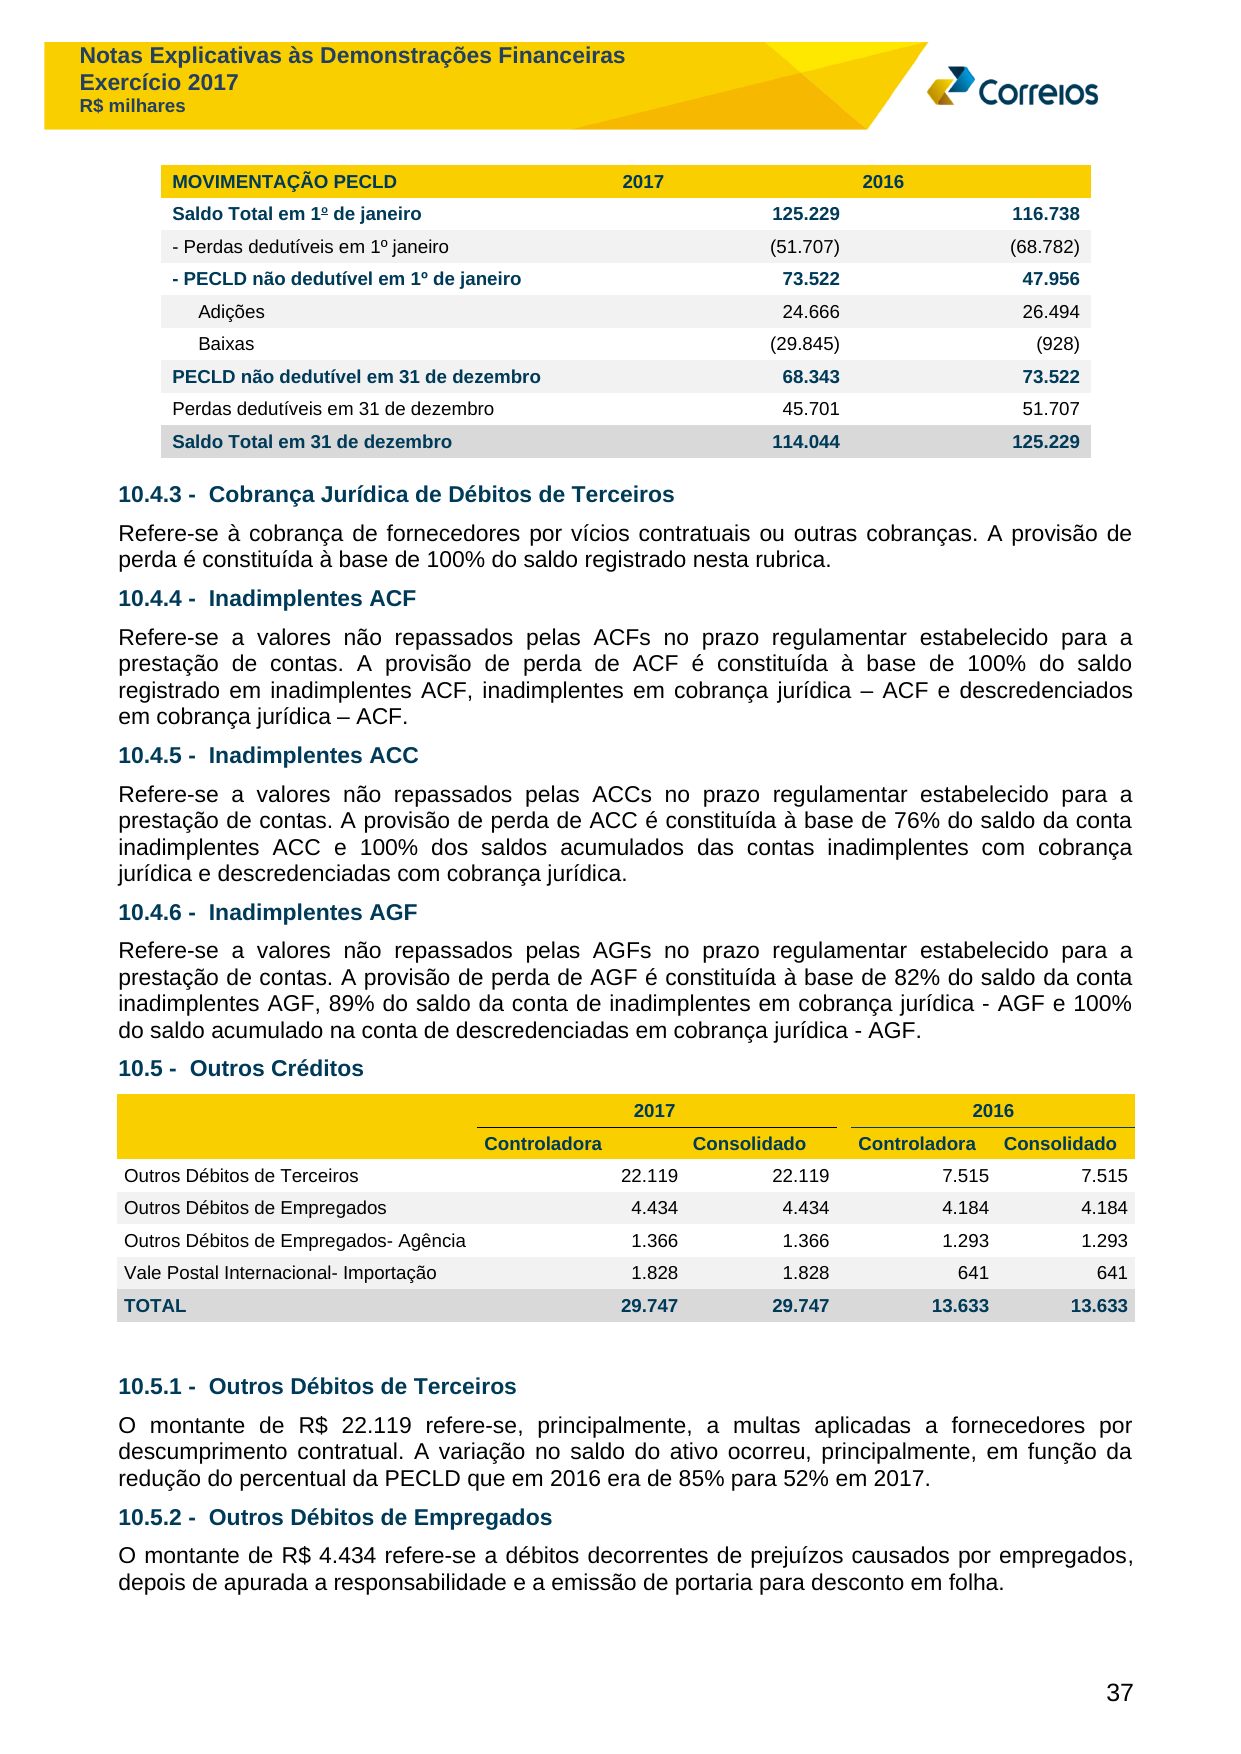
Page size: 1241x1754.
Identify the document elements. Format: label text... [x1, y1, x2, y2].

subtitle Outros Créditos [118, 1055, 1134, 1082]
subtitle Inadimplentes AGF [118, 899, 1134, 925]
table_cell 51.707 [851, 393, 1091, 425]
table_cell 24.666 [611, 295, 851, 328]
table_cell Baixas [161, 328, 611, 360]
table_cell 1.828 [685, 1257, 837, 1289]
table_header 2017 [611, 165, 851, 198]
table_cell 73.522 [611, 263, 851, 295]
table_cell [837, 1257, 851, 1289]
text Refere-se a valores não repassados pelas ACCs no prazo regulamentar estabelecido para a prestação de contas. A provisão de perda de ACC é constituída à base de 76% do saldo da conta inadimplentes ACC e 100% dos saldos acumulados das contas inadimplentes com cobrança jurídica e descredenciadas com cobrança jurídica. [118, 781, 1134, 886]
table_cell Perdas dedutíveis em 31 de dezembro [161, 393, 611, 425]
table_cell [837, 1224, 851, 1257]
table_cell [117, 1127, 477, 1159]
table_cell 641 [996, 1257, 1135, 1289]
table_cell 4.434 [685, 1192, 837, 1224]
table_cell (928) [851, 328, 1091, 360]
subtitle Cobrança Jurídica de Débitos de Terceiros [118, 270, 1134, 507]
subtitle Inadimplentes ACC [118, 742, 1134, 768]
text O montante de R$ 4.434 refere-se a débitos decorrentes de prejuízos causados por empregados, depois de apurada a responsabilidade e a emissão de portaria para desconto em folha. [118, 1542, 1134, 1595]
table_header 2016 [851, 1094, 1135, 1127]
table_cell Consolidado [996, 1128, 1135, 1159]
table_cell 114.044 [611, 425, 851, 458]
table_cell 22.119 [685, 1159, 837, 1192]
table_cell 29.747 [477, 1289, 685, 1322]
table_cell [837, 1159, 851, 1192]
table_cell Saldo Total em 31 de dezembro [161, 425, 611, 458]
picture [44, 42, 1123, 130]
table_cell (29.845) [611, 328, 851, 360]
subtitle Outros Débitos de Empregados [118, 1503, 1134, 1530]
table_header 2016 [851, 165, 1091, 198]
table_cell 22.119 [477, 1159, 685, 1192]
table_cell 7.515 [851, 1159, 996, 1192]
table_cell [837, 1289, 851, 1322]
table_cell 13.633 [996, 1289, 1135, 1322]
table_cell 1.293 [851, 1224, 996, 1257]
table_cell - Perdas dedutíveis em 1º janeiro [161, 230, 611, 263]
table_header 2017 [477, 1094, 832, 1127]
table_cell - PECLD não dedutível em 1º de janeiro [161, 263, 611, 295]
table_cell 29.747 [685, 1289, 837, 1322]
table_cell Outros Débitos de Empregados- Agência [117, 1224, 477, 1257]
table_cell (68.782) [851, 230, 1091, 263]
table_cell 116.738 [851, 198, 1091, 230]
table_header MOVIMENTAÇÃO PECLD [161, 165, 611, 198]
table_cell Adições [161, 295, 611, 328]
table_cell 68.343 [611, 360, 851, 393]
table_cell Controladora [851, 1128, 996, 1159]
table_cell 641 [851, 1257, 996, 1289]
table_cell 7.515 [996, 1159, 1135, 1192]
subtitle Inadimplentes ACF [118, 585, 1134, 611]
subtitle Outros Débitos de Terceiros [118, 1373, 1134, 1399]
table_cell 4.184 [996, 1192, 1135, 1224]
table_cell 125.229 [851, 425, 1091, 458]
table_cell Outros Débitos de Terceiros [117, 1159, 477, 1192]
table_cell TOTAL [117, 1289, 477, 1322]
table_cell 4.184 [851, 1192, 996, 1224]
table_cell 47.956 [851, 263, 1091, 295]
table_cell 26.494 [851, 295, 1091, 328]
table_cell 1.293 [996, 1224, 1135, 1257]
table_cell [837, 1192, 851, 1224]
table_cell 1.366 [685, 1224, 837, 1257]
table_header [117, 1094, 477, 1127]
table_cell Outros Débitos de Empregados [117, 1192, 477, 1224]
text O montante de R$ 22.119 refere-se, principalmente, a multas aplicadas a fornecedores por descumprimento contratual. A variação no saldo do ativo ocorreu, principalmente, em função da redução do percentual da PECLD que em 2016 era de 85% para 52% em 2017. [118, 1412, 1134, 1491]
text Refere-se a valores não repassados pelas ACFs no prazo regulamentar estabelecido para a prestação de contas. A provisão de perda de ACF é constituída à base de 100% do saldo registrado em inadimplentes ACF, inadimplentes em cobrança jurídica – ACF e descredenciados em cobrança jurídica – ACF. [118, 624, 1134, 729]
table_cell 45.701 [611, 393, 851, 425]
table_cell (51.707) [611, 230, 851, 263]
table_cell 1.828 [477, 1257, 685, 1289]
table_cell Controladora [477, 1128, 685, 1159]
table_cell 73.522 [851, 360, 1091, 393]
table_cell Consolidado [685, 1128, 837, 1159]
table_header [832, 1094, 851, 1127]
table_cell 125.229 [611, 198, 851, 230]
table_cell PECLD não dedutível em 31 de dezembro [161, 360, 611, 393]
table_cell [837, 1127, 851, 1159]
table_cell Saldo Total em 1o de janeiro [161, 198, 611, 230]
table_cell 13.633 [851, 1289, 996, 1322]
text Refere-se a valores não repassados pelas AGFs no prazo regulamentar estabelecido para a prestação de contas. A provisão de perda de AGF é constituída à base de 82% do saldo da conta inadimplentes AGF, 89% do saldo da conta de inadimplentes em cobrança jurídica - AGF e 100% do saldo acumulado na conta de descredenciadas em cobrança jurídica - AGF. [118, 937, 1134, 1043]
table_cell Vale Postal Internacional- Importação [117, 1257, 477, 1289]
table_cell 4.434 [477, 1192, 685, 1224]
text Refere-se à cobrança de fornecedores por vícios contratuais ou outras cobranças. A provisão de perda é constituída à base de 100% do saldo registrado nesta rubrica. [118, 520, 1134, 573]
table_cell 1.366 [477, 1224, 685, 1257]
